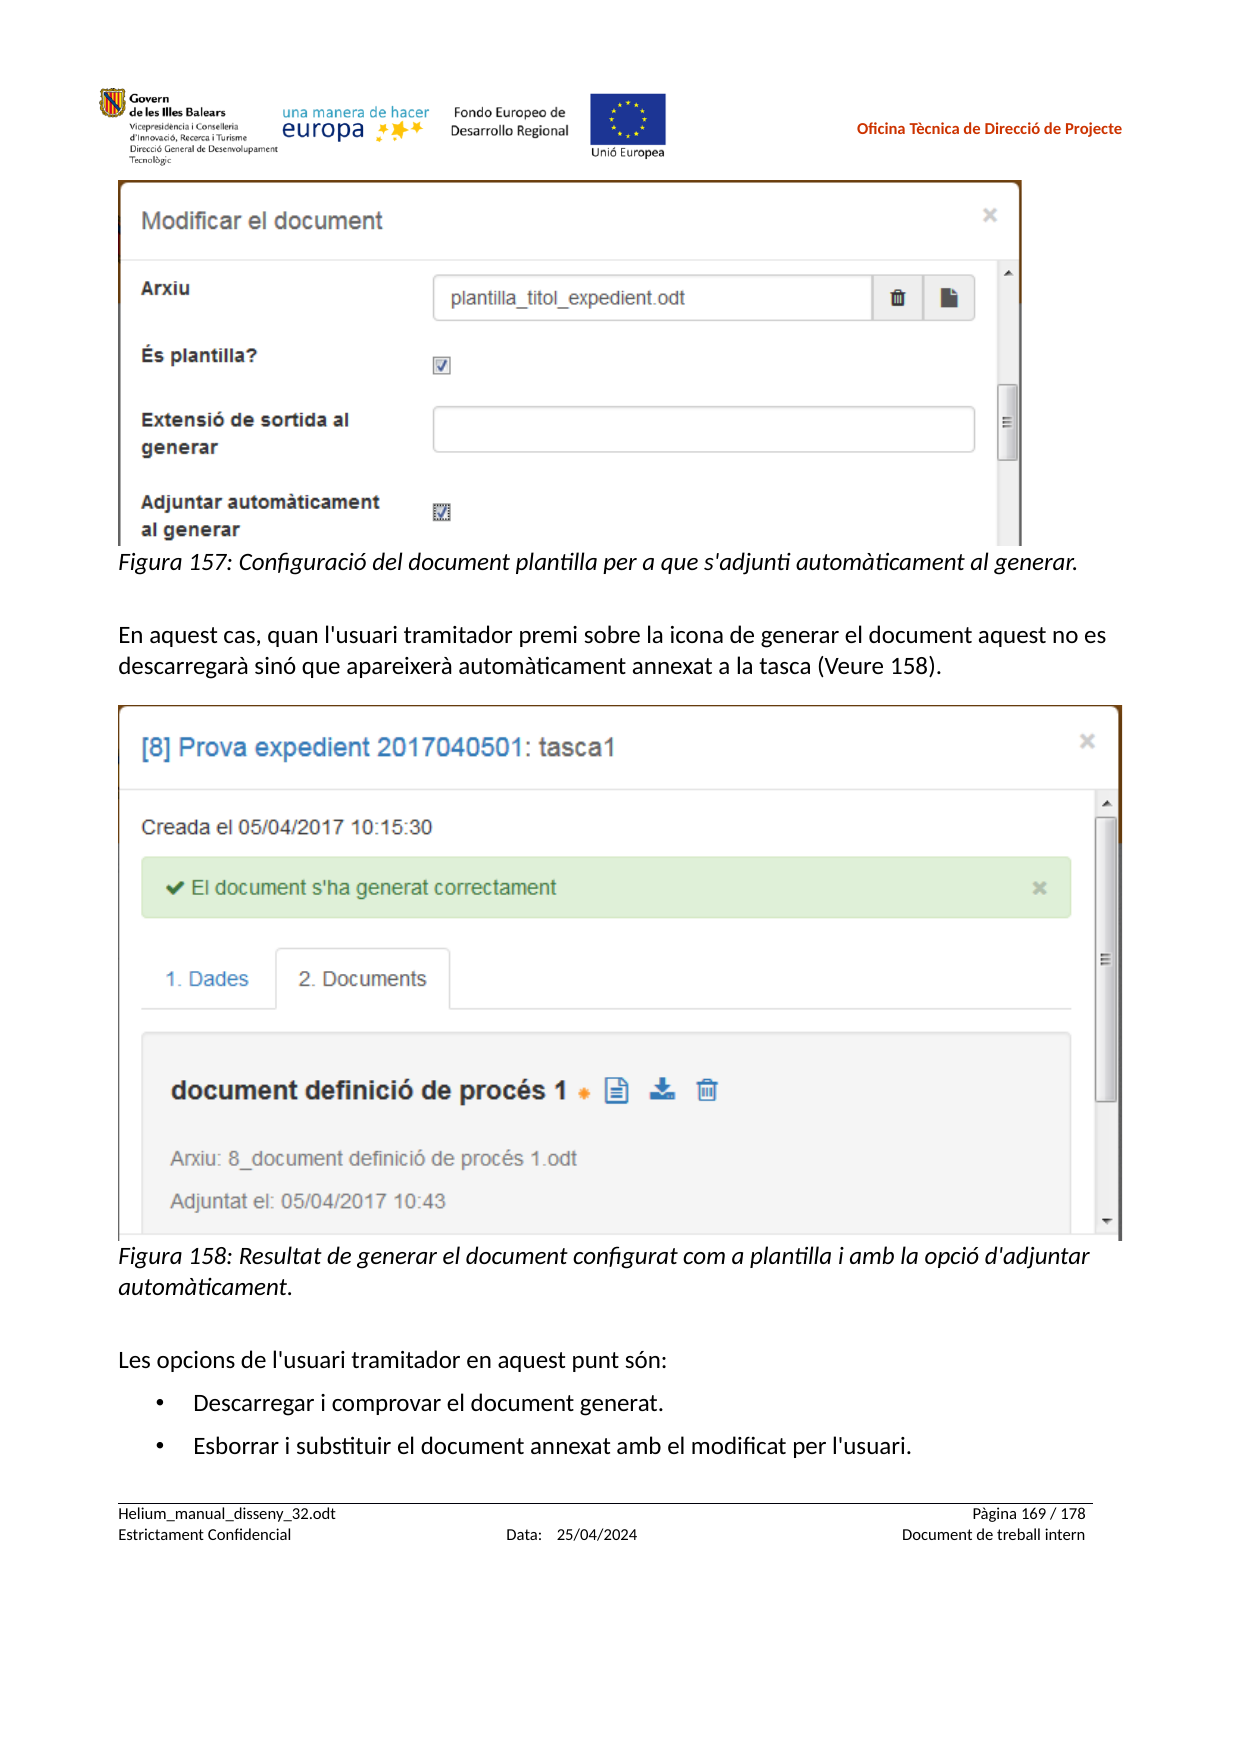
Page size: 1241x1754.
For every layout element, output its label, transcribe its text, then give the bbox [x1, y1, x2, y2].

picture [118, 705, 1123, 1241]
picture [99, 87, 668, 166]
text En aquest cas, quan l'usuari tramitador premi sobre la icona de generar el document aquest no es descarregarà sinó que apareixerà automàticament annexat a la tasca (Veure 158). [118, 619, 1122, 680]
text Figura 158: Resultat de generar el document configurat com a plantilla i amb la opció d'adjuntar automàticament. [118, 1241, 1122, 1301]
picture [118, 180, 1022, 546]
list Esborrar i substituir el document annexat amb el modificat per l'usuari. [156, 1431, 1122, 1461]
list Descarregar i comprovar el document generat. [156, 1387, 1122, 1418]
text Les opcions de l'usuari tramitador en aquest punt són: [118, 1344, 1122, 1375]
text Figura 157: Configuració del document plantilla per a que s'adjunti automàticament al generar. [118, 544, 1122, 576]
